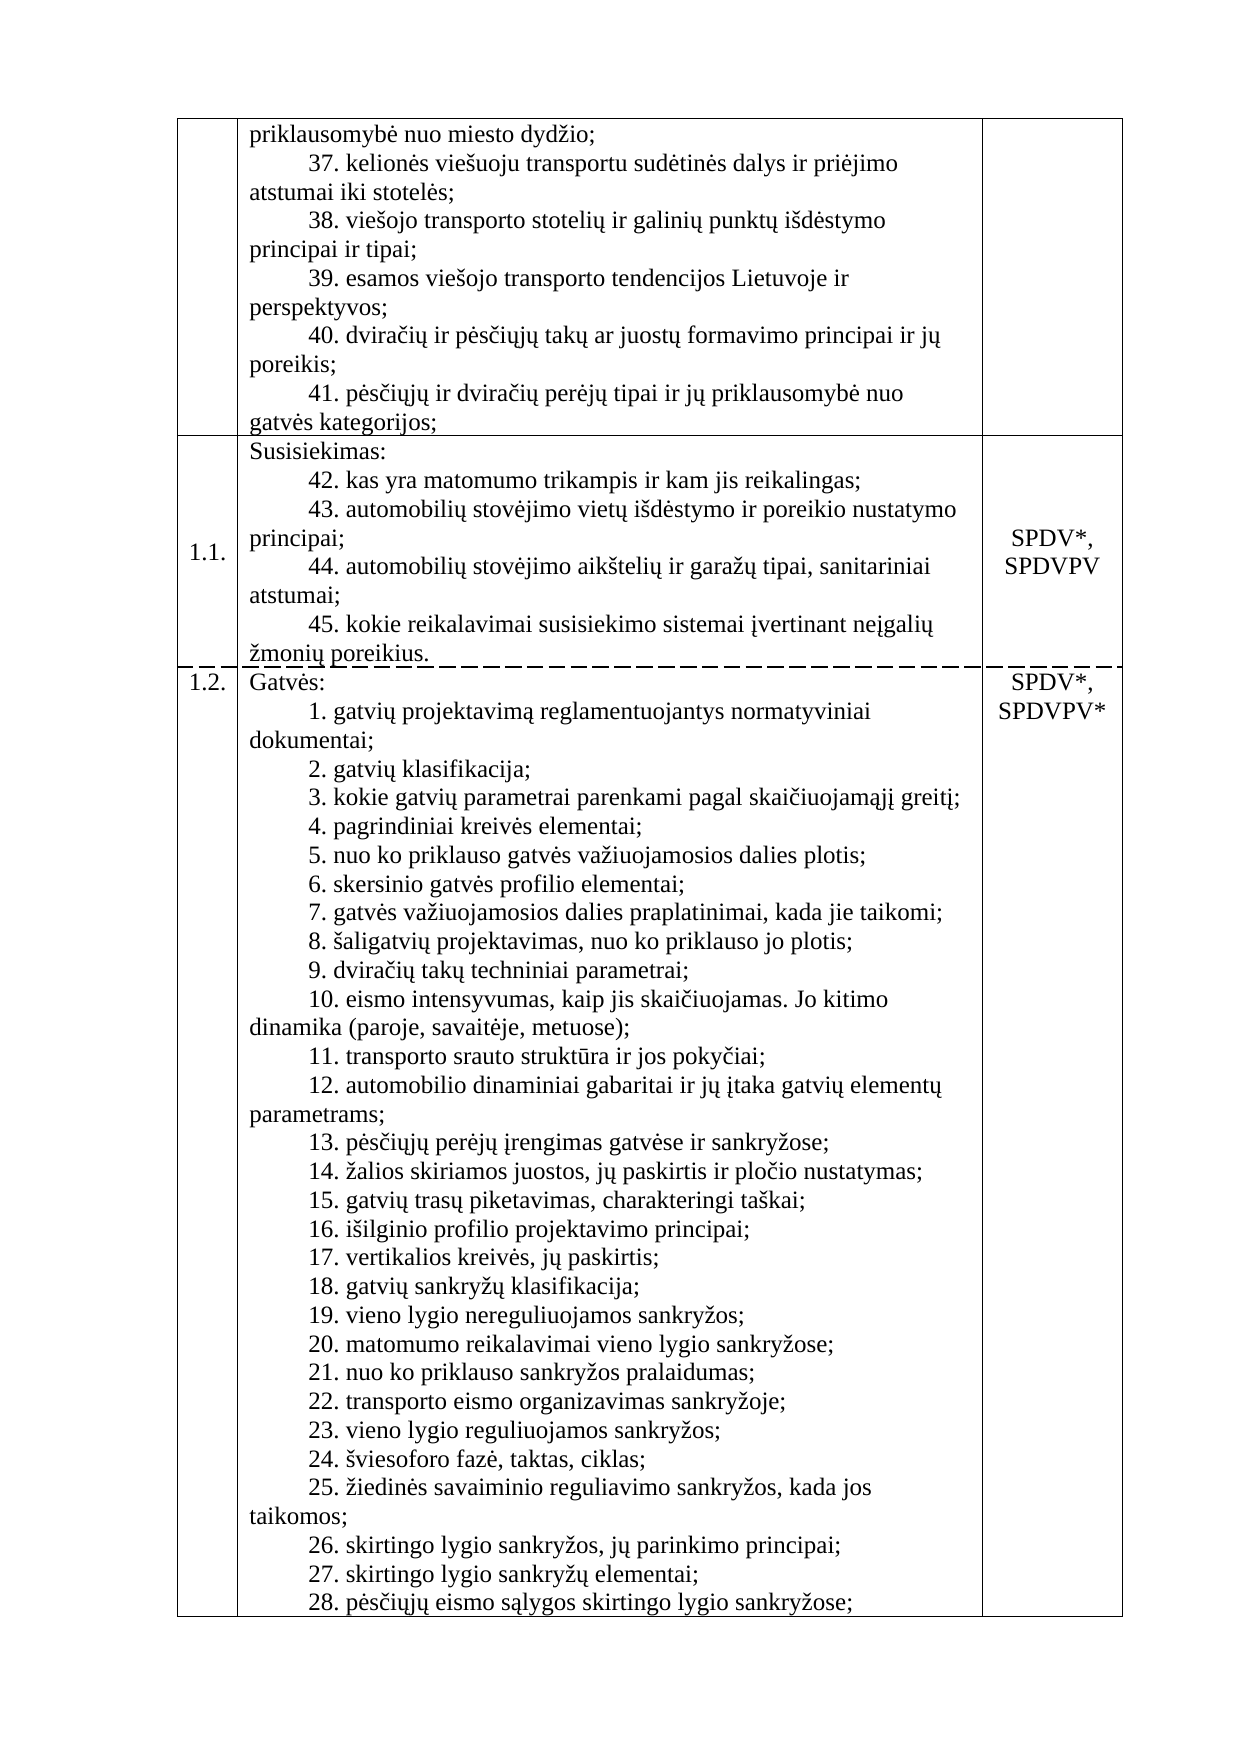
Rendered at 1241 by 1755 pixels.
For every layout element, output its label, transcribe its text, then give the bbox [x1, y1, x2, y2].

table_cell SPDV*, SPDVPV* [983, 666, 1122, 1616]
table_cell [178, 119, 237, 435]
table_cell Susisiekimas: 42. kas yra matomumo trikampis ir kam jis reikalingas; 43. automobilių stovėjimo vietų išdėstymo ir poreikio nustatymo principai; 44. automobilių stovėjimo aikštelių ir garažų tipai, sanitariniai atstumai; 45. kokie reikalavimai susisiekimo sistemai įvertinant neįgalių žmonių poreikius. [238, 436, 982, 666]
table_cell 1.2. [178, 666, 237, 1616]
table_cell Gatvės: 1. gatvių projektavimą reglamentuojantys normatyviniai dokumentai; 2. gatvių klasifikacija; 3. kokie gatvių parametrai parenkami pagal skaičiuojamąjį greitį; 4. pagrindiniai kreivės elementai; 5. nuo ko priklauso gatvės važiuojamosios dalies plotis; 6. skersinio gatvės profilio elementai; 7. gatvės važiuojamosios dalies praplatinimai, kada jie taikomi; 8. šaligatvių projektavimas, nuo ko priklauso jo plotis; 9. dviračių takų techniniai parametrai; 10. eismo intensyvumas, kaip jis skaičiuojamas. Jo kitimo dinamika (paroje, savaitėje, metuose); 11. transporto srauto struktūra ir jos pokyčiai; 12. automobilio dinaminiai gabaritai ir jų įtaka gatvių elementų parametrams; 13. pėsčiųjų perėjų įrengimas gatvėse ir sankryžose; 14. žalios skiriamos juostos, jų paskirtis ir pločio nustatymas; 15. gatvių trasų piketavimas, charakteringi taškai; 16. išilginio profilio projektavimo principai; 17. vertikalios kreivės, jų paskirtis; 18. gatvių sankryžų klasifikacija; 19. vieno lygio nereguliuojamos sankryžos; 20. matomumo reikalavimai vieno lygio sankryžose; 21. nuo ko priklauso sankryžos pralaidumas; 22. transporto eismo organizavimas sankryžoje; 23. vieno lygio reguliuojamos sankryžos; 24. šviesoforo fazė, taktas, ciklas; 25. žiedinės savaiminio reguliavimo sankryžos, kada jos taikomos; 26. skirtingo lygio sankryžos, jų parinkimo principai; 27. skirtingo lygio sankryžų elementai; 28. pėsčiųjų eismo sąlygos skirtingo lygio sankryžose; [238, 666, 982, 1616]
table_cell 1.1. [178, 436, 237, 666]
table_cell priklausomybė nuo miesto dydžio; 37. kelionės viešuoju transportu sudėtinės dalys ir priėjimo atstumai iki stotelės; 38. viešojo transporto stotelių ir galinių punktų išdėstymo principai ir tipai; 39. esamos viešojo transporto tendencijos Lietuvoje ir perspektyvos; 40. dviračių ir pėsčiųjų takų ar juostų formavimo principai ir jų poreikis; 41. pėsčiųjų ir dviračių perėjų tipai ir jų priklausomybė nuo gatvės kategorijos; [238, 119, 982, 435]
table_cell [983, 119, 1122, 435]
table_cell SPDV*, SPDVPV [983, 436, 1122, 666]
